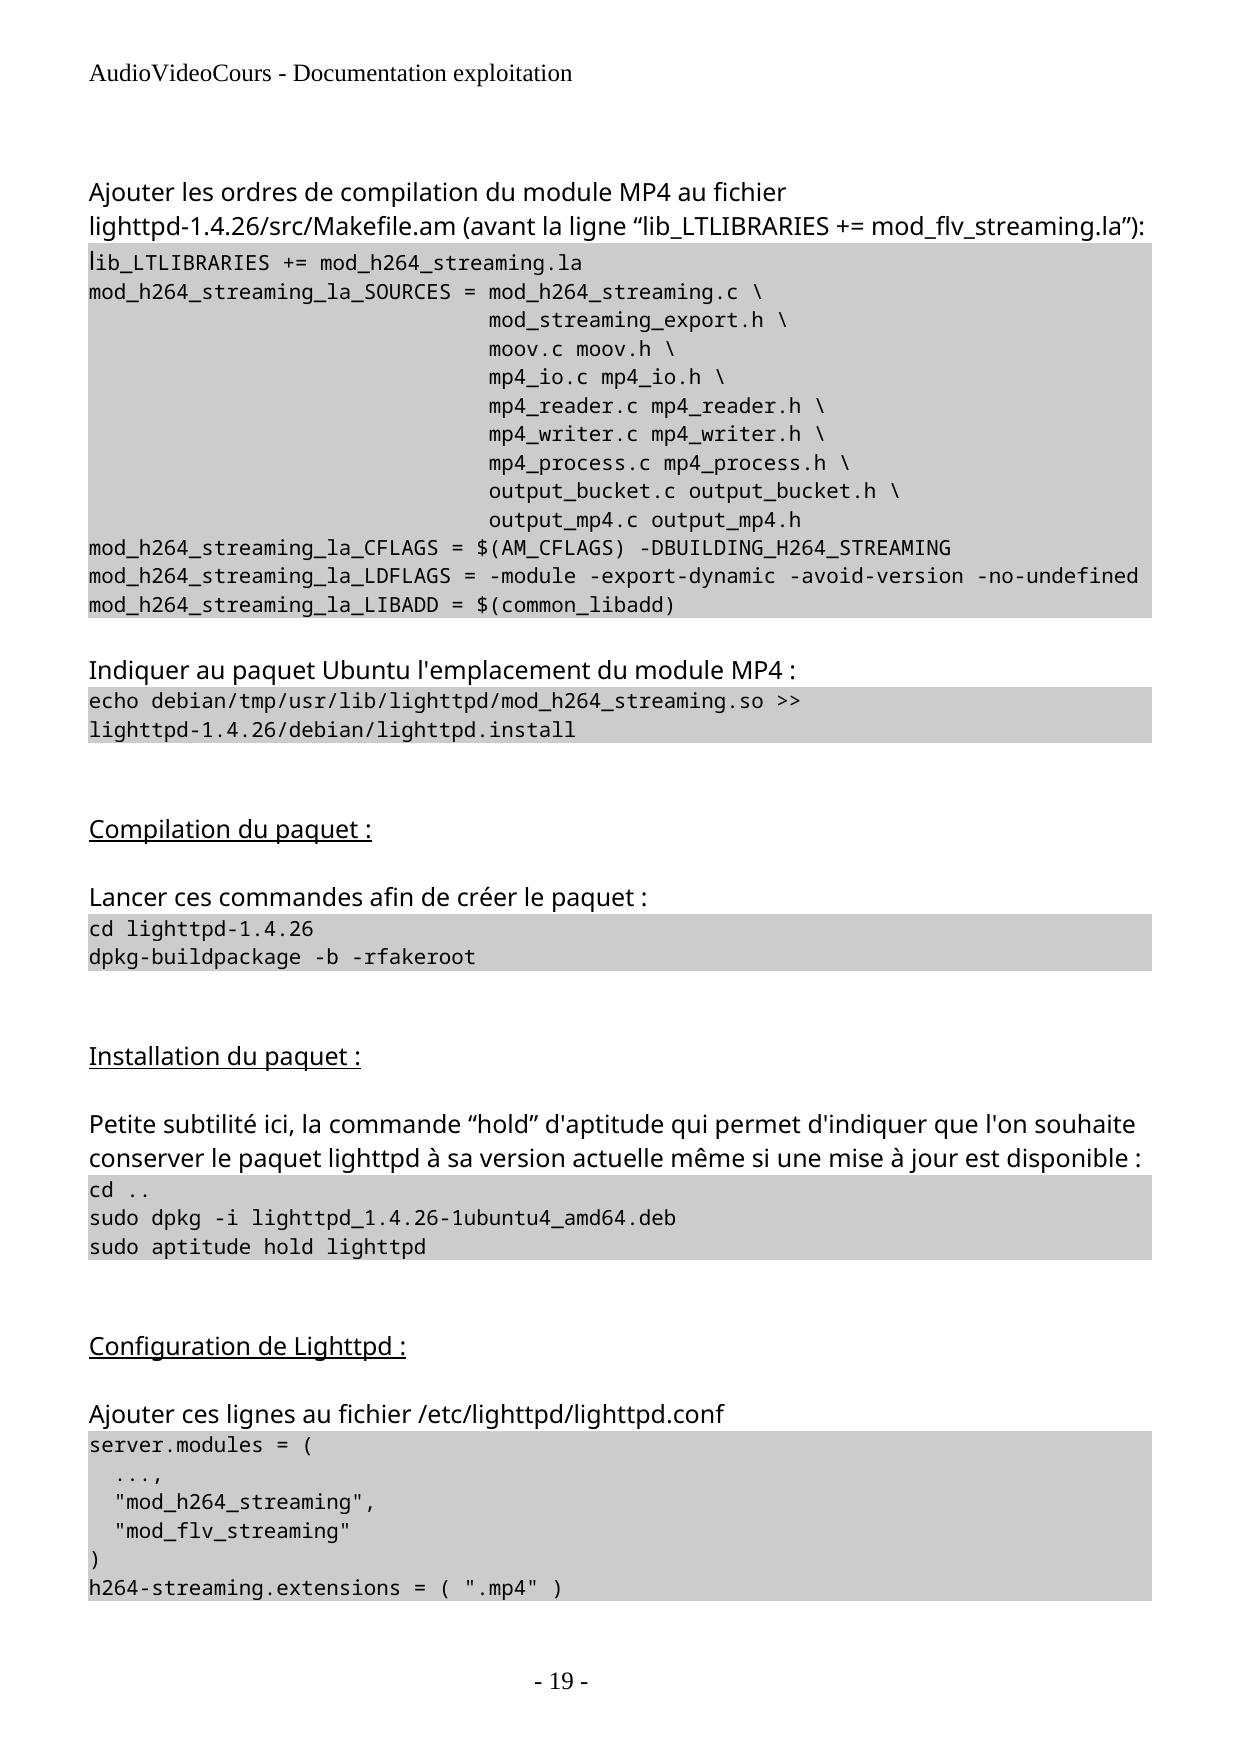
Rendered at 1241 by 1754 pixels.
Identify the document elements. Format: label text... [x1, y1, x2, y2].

text output_mp4.c output_mp4.h [88, 505, 1152, 533]
text mod_h264_streaming_la_LIBADD = $(common_libadd) [88, 590, 1152, 618]
text Installation du paquet : [88, 1039, 1152, 1073]
text Configuration de Lighttpd : [88, 1328, 1152, 1362]
text h264-streaming.extensions = ( ".mp4" ) [88, 1573, 1152, 1601]
text lib_LTLIBRARIES += mod_h264_streaming.la [88, 243, 1152, 277]
text server.modules = ( [88, 1431, 1152, 1459]
text mod_h264_streaming_la_CFLAGS = $(AM_CFLAGS) -DBUILDING_H264_STREAMING [88, 533, 1152, 562]
text mod_streaming_export.h \ [88, 306, 1152, 334]
text cd .. [88, 1175, 1152, 1203]
text Indiquer au paquet Ubuntu l'emplacement du module MP4 : [88, 652, 1152, 687]
text dpkg-buildpackage -b -rfakeroot [88, 942, 1152, 971]
text "mod_flv_streaming" [88, 1516, 1152, 1544]
text mod_h264_streaming_la_LDFLAGS = -module -export-dynamic -avoid-version -no-undefined [88, 562, 1152, 590]
text output_bucket.c output_bucket.h \ [88, 476, 1152, 505]
text Ajouter ces lignes au fichier /etc/lighttpd/lighttpd.conf [88, 1397, 1152, 1431]
text mp4_io.c mp4_io.h \ [88, 362, 1152, 391]
text Compilation du paquet : [88, 812, 1152, 846]
text Petite subtilité ici, la commande “hold” d'aptitude qui permet d'indiquer que l'on souhaite conserver le paquet lighttpd à sa version actuelle même si une mise à jour est disponible : [88, 1107, 1152, 1175]
text mp4_writer.c mp4_writer.h \ [88, 419, 1152, 448]
text "mod_h264_streaming", [88, 1487, 1152, 1516]
text mp4_process.c mp4_process.h \ [88, 448, 1152, 476]
text ) [88, 1544, 1152, 1573]
text sudo dpkg -i lighttpd_1.4.26-1ubuntu4_amd64.deb [88, 1203, 1152, 1232]
text Ajouter les ordres de compilation du module MP4 au fichier lighttpd-1.4.26/src/Makefile.am (avant la ligne “lib_LTLIBRARIES += mod_flv_streaming.la”): [88, 175, 1152, 243]
text echo debian/tmp/usr/lib/lighttpd/mod_h264_streaming.so >> lighttpd-1.4.26/debian/lighttpd.install [88, 687, 1152, 743]
text sudo aptitude hold lighttpd [88, 1232, 1152, 1260]
text mod_h264_streaming_la_SOURCES = mod_h264_streaming.c \ [88, 277, 1152, 306]
text Lancer ces commandes afin de créer le paquet : [88, 880, 1152, 914]
text ..., [88, 1459, 1152, 1487]
text moov.c moov.h \ [88, 334, 1152, 362]
text mp4_reader.c mp4_reader.h \ [88, 391, 1152, 419]
text cd lighttpd-1.4.26 [88, 914, 1152, 942]
